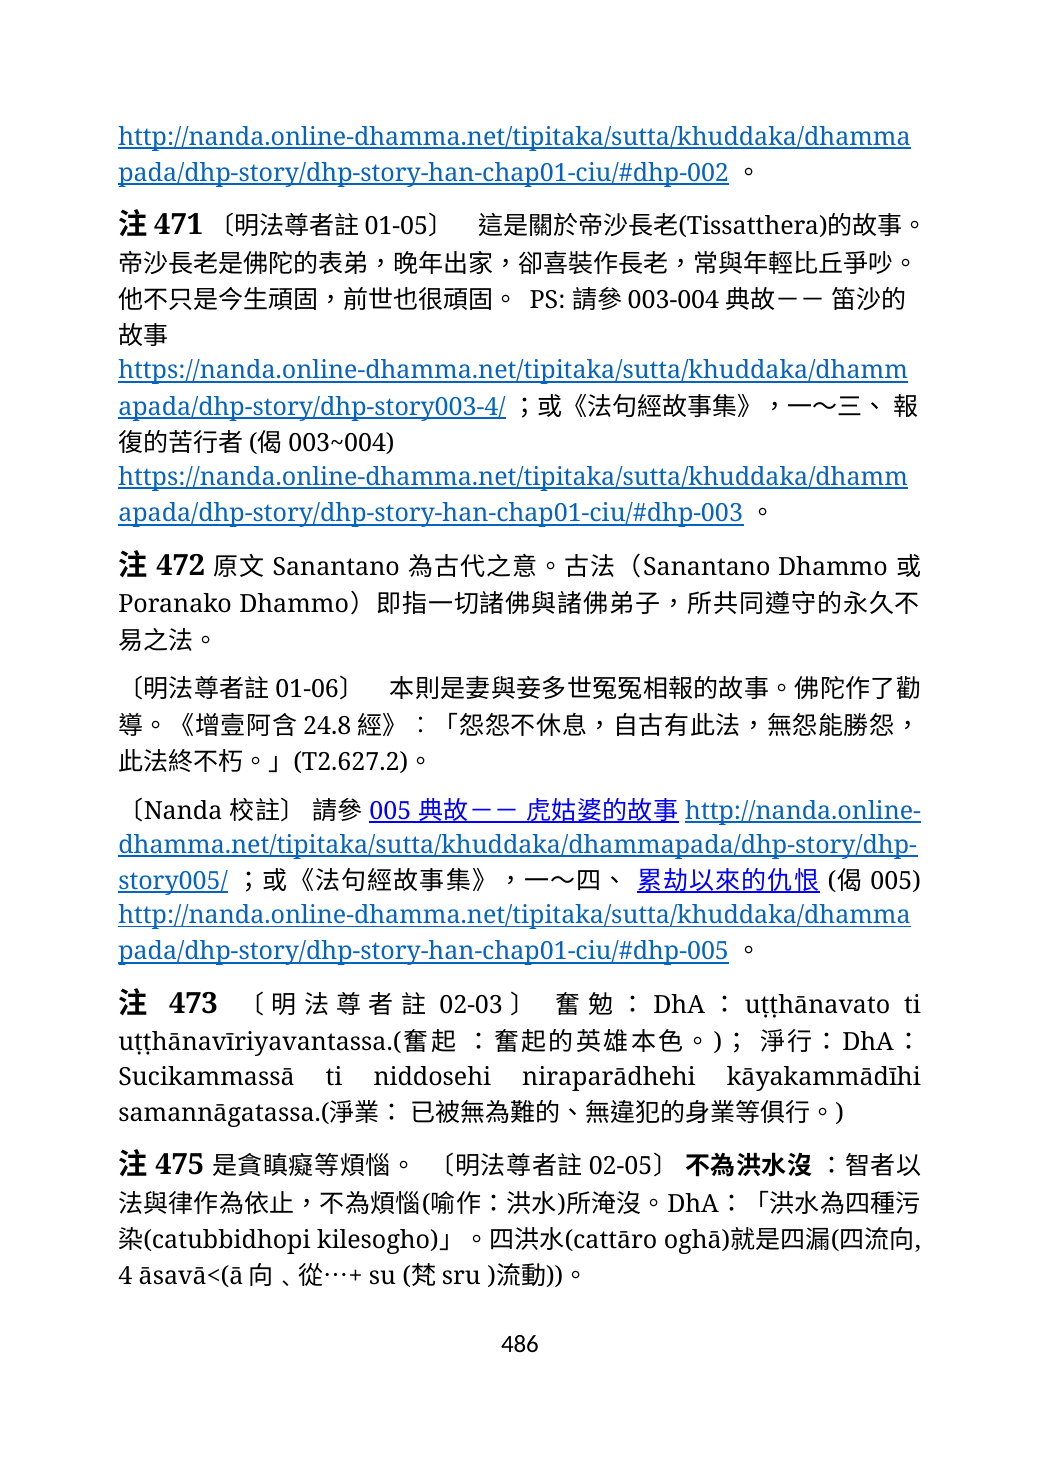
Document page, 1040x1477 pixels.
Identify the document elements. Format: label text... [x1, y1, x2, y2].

text 注 471 〔明法尊者註01-05〕 這是關於帝沙長老(Tissatthera)的故事。帝沙長老是佛陀的表弟，晚年出家，卻喜裝作長老，常與年輕比丘爭吵。他不只是今生頑固，前世也很頑固。 PS: 請參 003-004 典故－－ 笛沙的故事 https://nanda.online-dhamma.net/tipitaka/sutta/khuddaka/dhammapada/dhp-story/dhp-story003-4/ ；或《法句經故事集》，一～三、 報復的苦行者 (偈 003~004) https://nanda.online-dhamma.net/tipitaka/sutta/khuddaka/dhammapada/dhp-story/dhp-story-han-chap01-ciu/#dhp-003 。 [118, 201, 921, 529]
text 注 475 是貪瞋癡等煩惱。 〔明法尊者註02-05〕 不為洪水沒 ：智者以法與律作為依止，不為煩惱(喻作：洪水)所淹沒。DhA：「洪水為四種污染(catubbidhopi kilesogho)」。四洪水(cattāro oghā)就是四漏(四流向, 4 āsavā<(ā向﹑從…+ su (梵 sru )流動))。 [118, 1141, 921, 1292]
text 注 472 原文 Sanantano 為古代之意。古法（Sanantano Dhammo 或 Poranako Dhammo）即指一切諸佛與諸佛弟子，所共同遵守的永久不易之法。 [118, 541, 921, 656]
text 〔明法尊者註01-06〕 本則是妻與妾多世冤冤相報的故事。佛陀作了勸導。《增壹阿含24.8經》︰「怨怨不休息，自古有此法，無怨能勝怨，此法終不朽。」(T2.627.2)。 [118, 669, 921, 778]
text 注 473 〔明法尊者註02-03〕 奮勉：DhA：uṭṭhānavato ti uṭṭhānavīriyavantassa.(奮起 ：奮起的英雄本色。)； 淨行：DhA： Sucikammassā ti niddosehi niraparādhehi kāyakammādīhi samannāgatassa.(淨業： 已被無為難的、無違犯的身業等俱行。) [118, 979, 921, 1128]
text http://nanda.online-dhamma.net/tipitaka/sutta/khuddaka/dhammapada/dhp-story/dhp-story-han-chap01-ciu/#dhp-002 。 [118, 118, 921, 188]
text 〔Nanda 校註〕 請參 005 典故－－ 虎姑婆的故事 http://nanda.online-dhamma.net/tipitaka/sutta/khuddaka/dhammapada/dhp-story/dhp-story005/ ；或《法句經故事集》，一～四、 累劫以來的仇恨 (偈 005) http://nanda.online-dhamma.net/tipitaka/sutta/khuddaka/dhammapada/dhp-story/dhp-story-han-chap01-ciu/#dhp-005 。 [118, 790, 921, 967]
